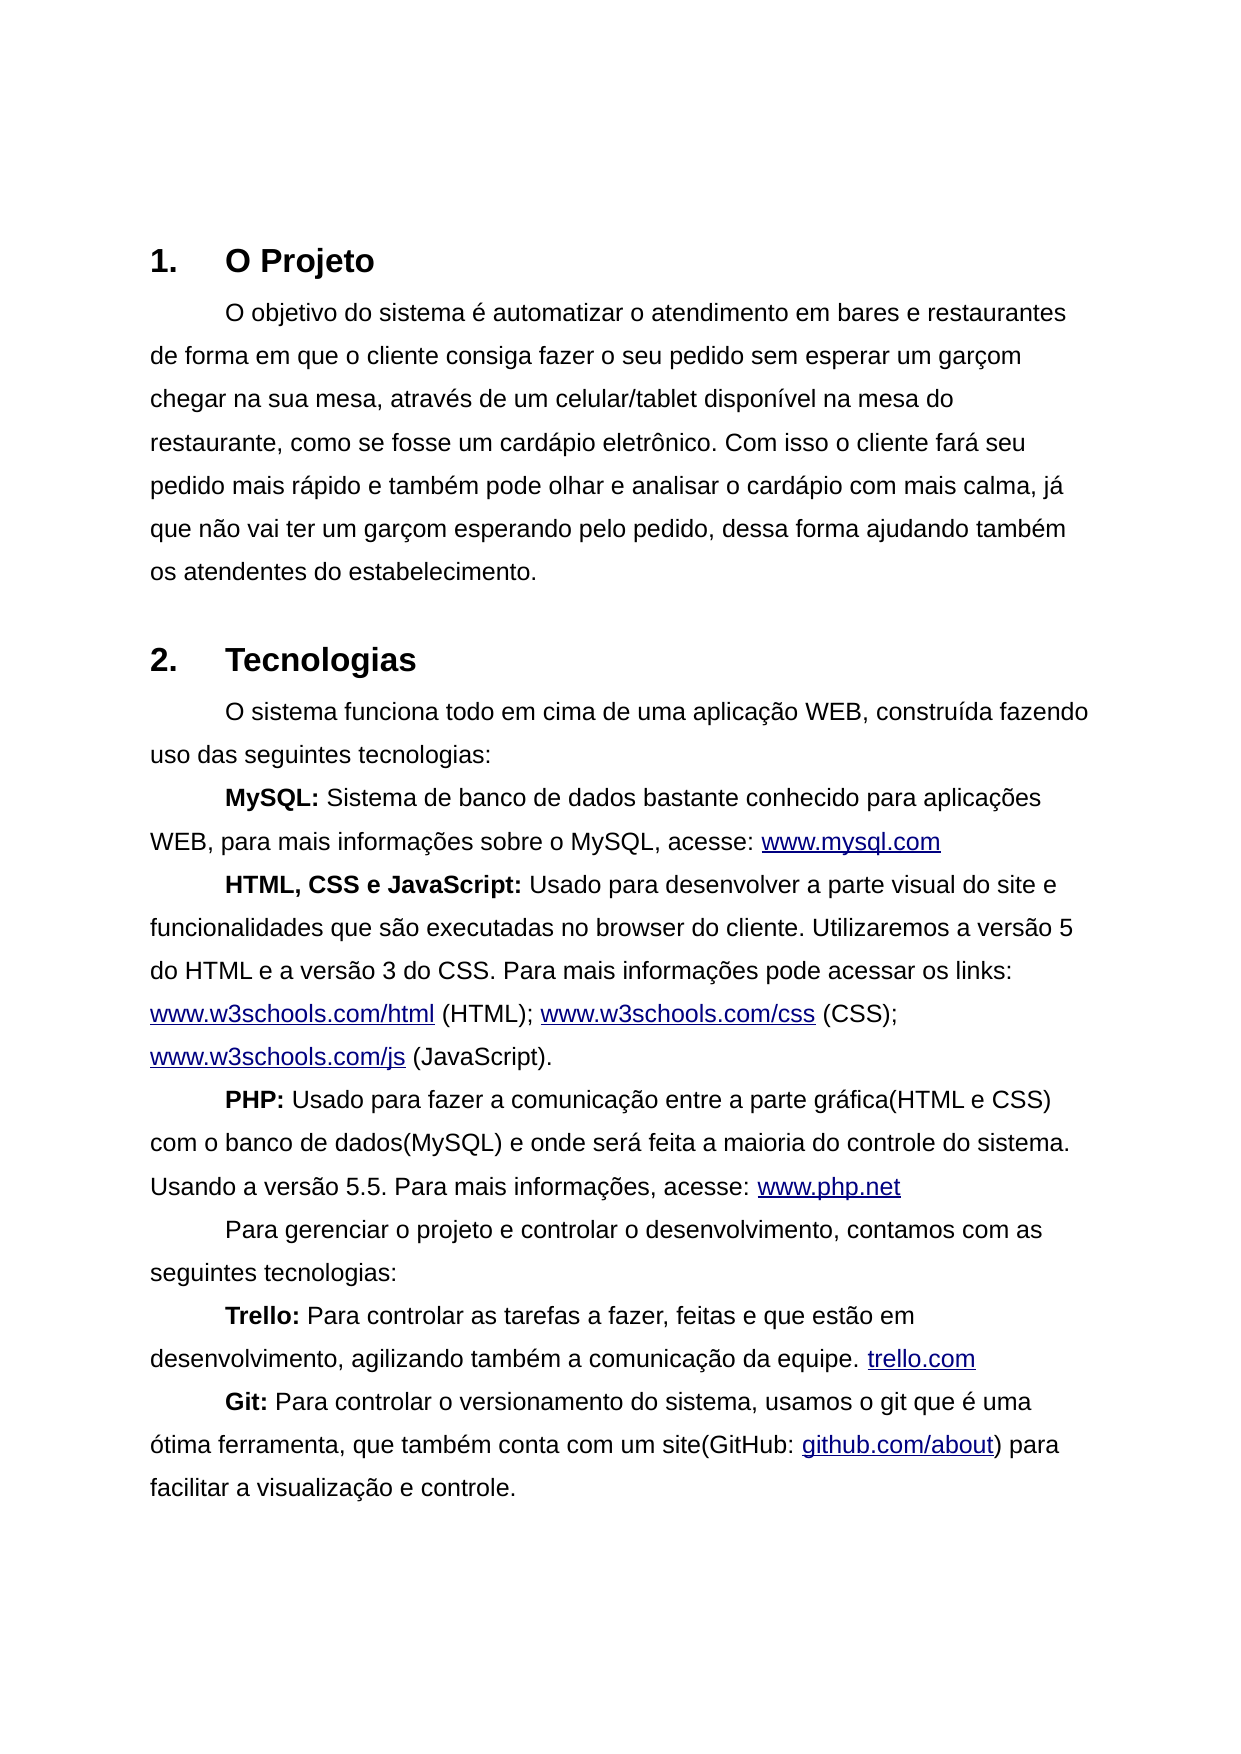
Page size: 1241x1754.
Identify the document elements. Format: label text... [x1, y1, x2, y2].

text MySQL: Sistema de banco de dados bastante conhecido para aplicações WEB, para mais informações sobre o MySQL, acesse: www.mysql.com [150, 783, 1090, 855]
text 1. O Projeto [150, 241, 1090, 279]
text Trello: Para controlar as tarefas a fazer, feitas e que estão em desenvolvimento, agilizando também a comunicação da equipe. trello.com [150, 1301, 1090, 1373]
text PHP: Usado para fazer a comunicação entre a parte gráfica(HTML e CSS) com o banco de dados(MySQL) e onde será feita a maioria do controle do sistema. Usando a versão 5.5. Para mais informações, acesse: www.php.net [150, 1085, 1090, 1200]
text O objetivo do sistema é automatizar o atendimento em bares e restaurantes de forma em que o cliente consiga fazer o seu pedido sem esperar um garçom chegar na sua mesa, através de um celular/tablet disponível na mesa do restaurante, como se fosse um cardápio eletrônico. Com isso o cliente fará seu pedido mais rápido e também pode olhar e analisar o cardápio com mais calma, já que não vai ter um garçom esperando pelo pedido, dessa forma ajudando também os atendentes do estabelecimento. [150, 298, 1090, 586]
text Git: Para controlar o versionamento do sistema, usamos o git que é uma ótima ferramenta, que também conta com um site(GitHub: github.com/about) para facilitar a visualização e controle. [150, 1387, 1090, 1502]
text Para gerenciar o projeto e controlar o desenvolvimento, contamos com as seguintes tecnologias: [150, 1215, 1090, 1287]
text O sistema funciona todo em cima de uma aplicação WEB, construída fazendo uso das seguintes tecnologias: [150, 697, 1090, 769]
text 2. Tecnologias [150, 639, 1090, 678]
text HTML, CSS e JavaScript: Usado para desenvolver a parte visual do site e funcionalidades que são executadas no browser do cliente. Utilizaremos a versão 5 do HTML e a versão 3 do CSS. Para mais informações pode acessar os links: www.w3schools.com/html (HTML); www.w3schools.com/css (CSS); www.w3schools.com/js (JavaScript). [150, 870, 1090, 1071]
